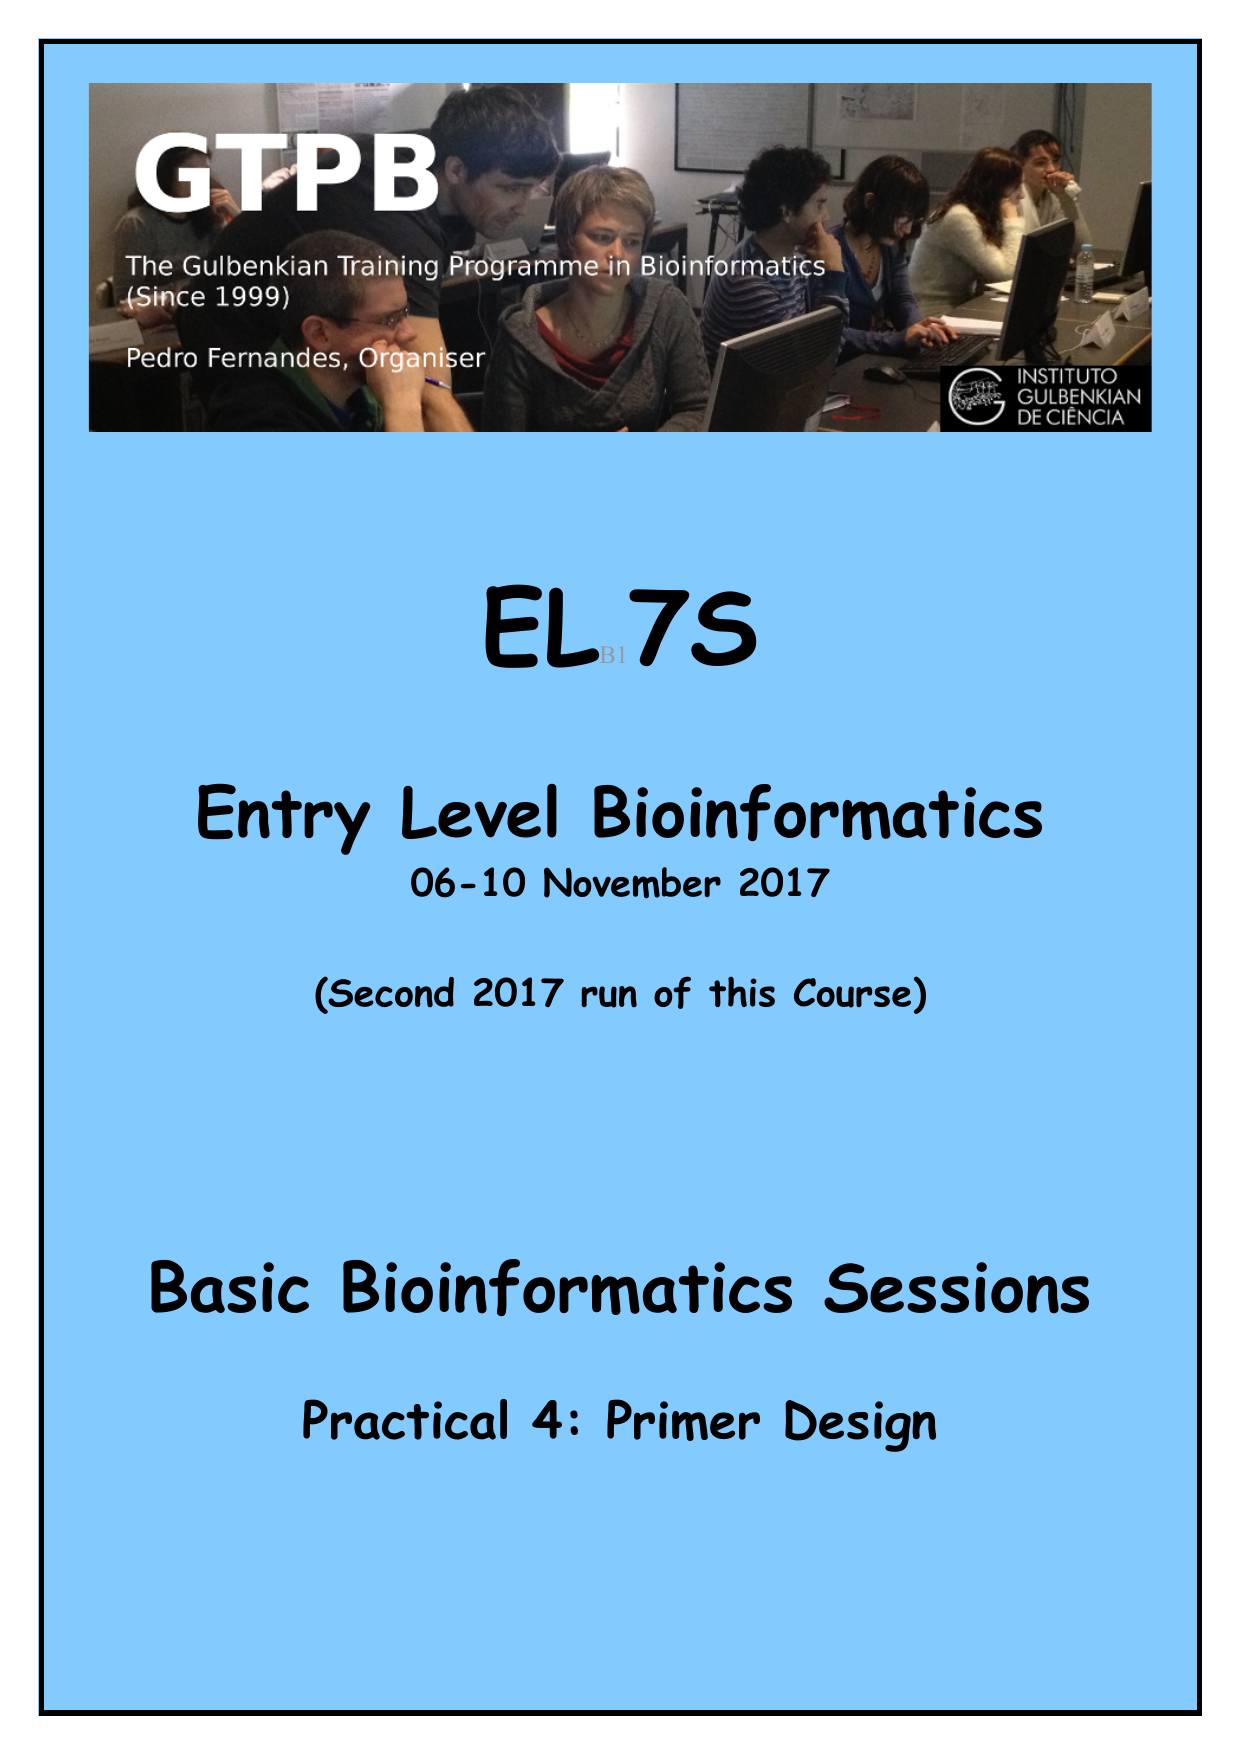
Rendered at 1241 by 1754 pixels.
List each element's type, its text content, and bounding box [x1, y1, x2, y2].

text Basic Bioinformatics Sessions [44, 1238, 1197, 1331]
text Practical 4: Primer Design [44, 1383, 1197, 1453]
text ELB17S [44, 554, 1197, 693]
text (Second 2017 run of this Course) [44, 965, 1197, 1018]
text Entry Level Bioinformatics [44, 693, 1197, 855]
text 06-10 November 2017 [44, 855, 1197, 908]
picture [88, 83, 1152, 432]
